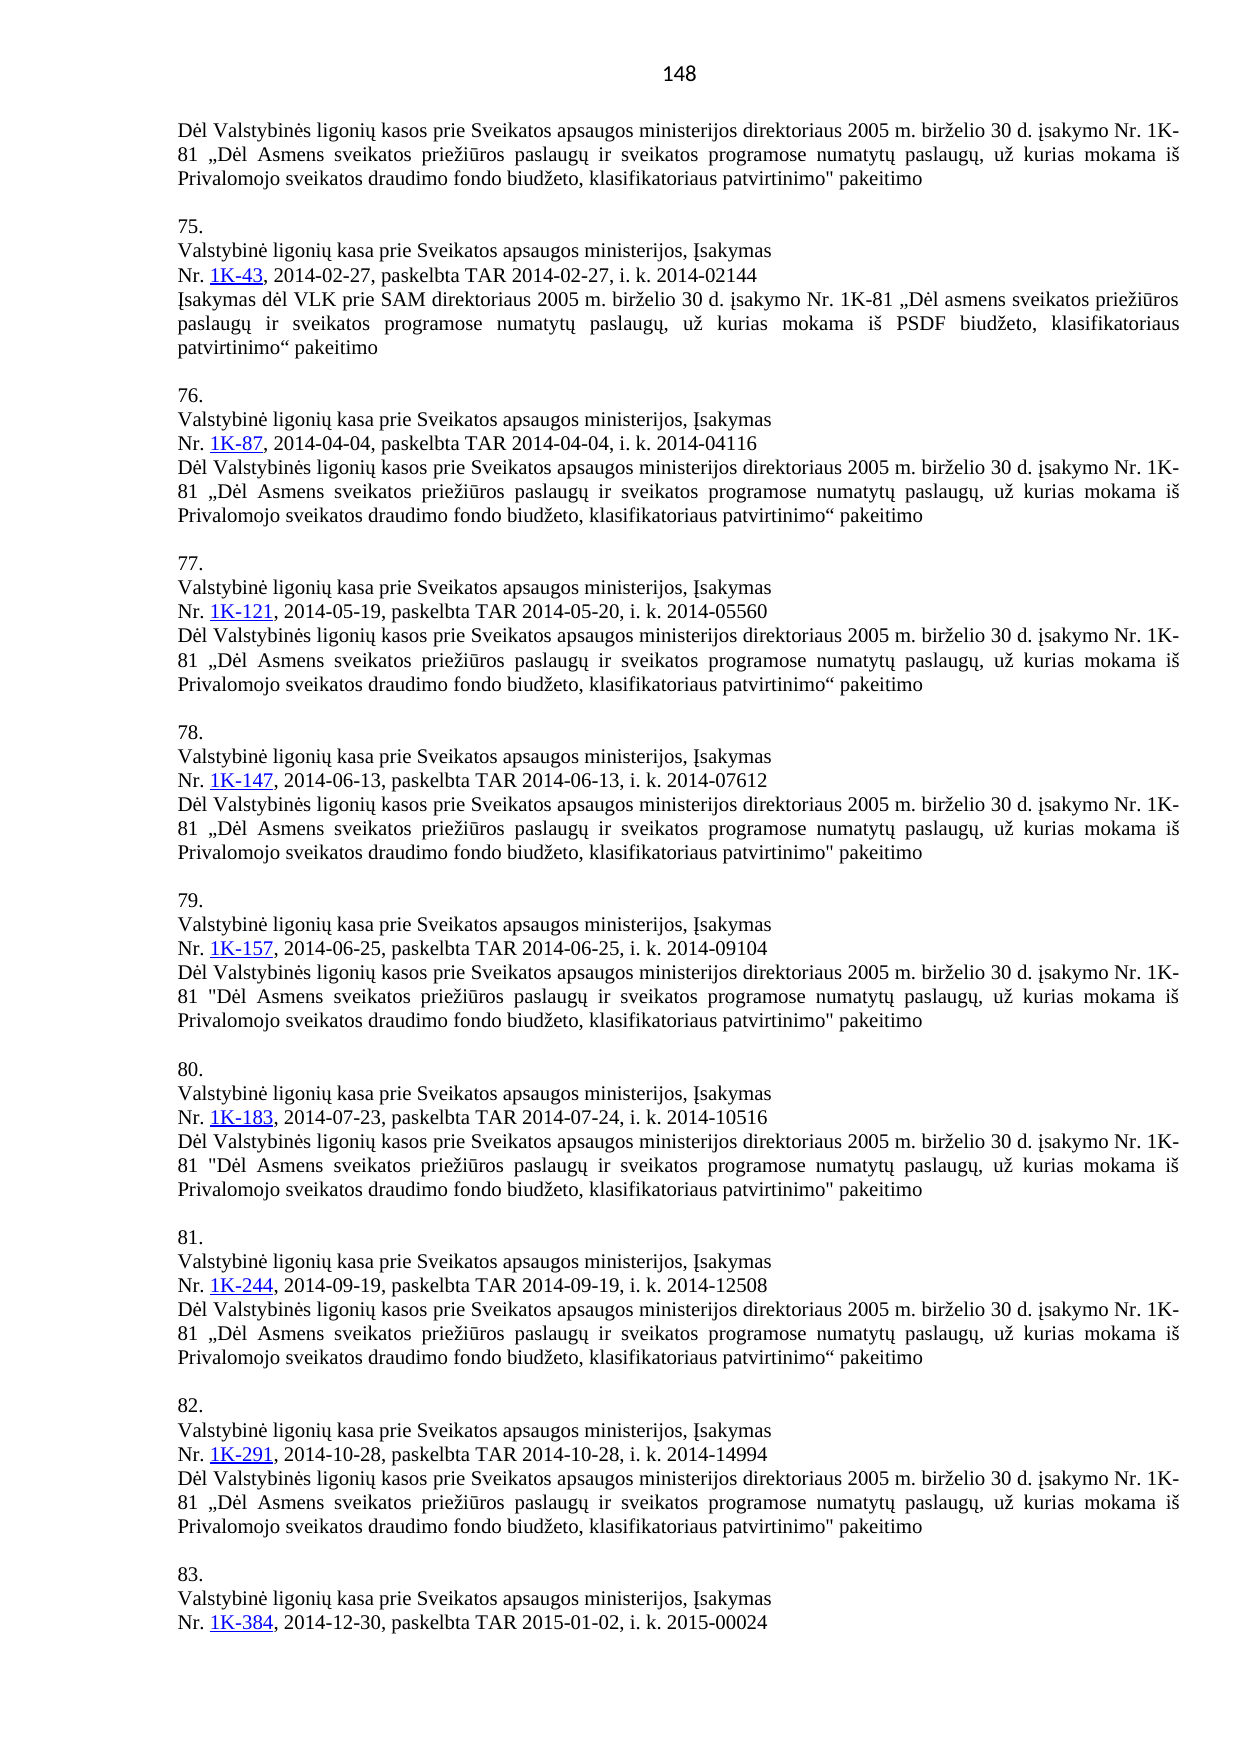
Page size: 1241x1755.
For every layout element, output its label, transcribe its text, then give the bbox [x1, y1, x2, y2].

text Įsakymas dėl VLK prie SAM direktoriaus 2005 m. birželio 30 d. įsakymo Nr. 1K-81 „Dėl asmens sveikatos priežiūros paslaugų ir sveikatos programose numatytų paslaugų, už kurias mokama iš PSDF biudžeto, klasifikatoriaus patvirtinimo“ pakeitimo [177, 287, 1181, 359]
text Nr. 1K-244, 2014-09-19, paskelbta TAR 2014-09-19, i. k. 2014-12508 [177, 1273, 1181, 1297]
text Valstybinė ligonių kasa prie Sveikatos apsaugos ministerijos, Įsakymas [177, 575, 1181, 599]
text Dėl Valstybinės ligonių kasos prie Sveikatos apsaugos ministerijos direktoriaus 2005 m. birželio 30 d. įsakymo Nr. 1K-81 „Dėl Asmens sveikatos priežiūros paslaugų ir sveikatos programose numatytų paslaugų, už kurias mokama iš Privalomojo sveikatos draudimo fondo biudžeto, klasifikatoriaus patvirtinimo" pakeitimo [177, 1466, 1181, 1538]
text Dėl Valstybinės ligonių kasos prie Sveikatos apsaugos ministerijos direktoriaus 2005 m. birželio 30 d. įsakymo Nr. 1K-81 „Dėl Asmens sveikatos priežiūros paslaugų ir sveikatos programose numatytų paslaugų, už kurias mokama iš Privalomojo sveikatos draudimo fondo biudžeto, klasifikatoriaus patvirtinimo“ pakeitimo [177, 455, 1181, 527]
text Nr. 1K-87, 2014-04-04, paskelbta TAR 2014-04-04, i. k. 2014-04116 [177, 431, 1181, 455]
text 78. [177, 720, 1181, 744]
text Dėl Valstybinės ligonių kasos prie Sveikatos apsaugos ministerijos direktoriaus 2005 m. birželio 30 d. įsakymo Nr. 1K-81 „Dėl Asmens sveikatos priežiūros paslaugų ir sveikatos programose numatytų paslaugų, už kurias mokama iš Privalomojo sveikatos draudimo fondo biudžeto, klasifikatoriaus patvirtinimo" pakeitimo [177, 792, 1181, 864]
text Dėl Valstybinės ligonių kasos prie Sveikatos apsaugos ministerijos direktoriaus 2005 m. birželio 30 d. įsakymo Nr. 1K-81 „Dėl Asmens sveikatos priežiūros paslaugų ir sveikatos programose numatytų paslaugų, už kurias mokama iš Privalomojo sveikatos draudimo fondo biudžeto, klasifikatoriaus patvirtinimo“ pakeitimo [177, 623, 1181, 696]
text 81. [177, 1225, 1181, 1249]
text 76. [177, 383, 1181, 407]
text Valstybinė ligonių kasa prie Sveikatos apsaugos ministerijos, Įsakymas [177, 1586, 1181, 1610]
text Dėl Valstybinės ligonių kasos prie Sveikatos apsaugos ministerijos direktoriaus 2005 m. birželio 30 d. įsakymo Nr. 1K-81 „Dėl Asmens sveikatos priežiūros paslaugų ir sveikatos programose numatytų paslaugų, už kurias mokama iš Privalomojo sveikatos draudimo fondo biudžeto, klasifikatoriaus patvirtinimo“ pakeitimo [177, 1297, 1181, 1369]
text Nr. 1K-157, 2014-06-25, paskelbta TAR 2014-06-25, i. k. 2014-09104 [177, 936, 1181, 960]
text 83. [177, 1562, 1181, 1586]
text Nr. 1K-183, 2014-07-23, paskelbta TAR 2014-07-24, i. k. 2014-10516 [177, 1105, 1181, 1129]
text Valstybinė ligonių kasa prie Sveikatos apsaugos ministerijos, Įsakymas [177, 1417, 1181, 1442]
text Valstybinė ligonių kasa prie Sveikatos apsaugos ministerijos, Įsakymas [177, 912, 1181, 936]
text Nr. 1K-147, 2014-06-13, paskelbta TAR 2014-06-13, i. k. 2014-07612 [177, 768, 1181, 792]
text Valstybinė ligonių kasa prie Sveikatos apsaugos ministerijos, Įsakymas [177, 238, 1181, 262]
text Dėl Valstybinės ligonių kasos prie Sveikatos apsaugos ministerijos direktoriaus 2005 m. birželio 30 d. įsakymo Nr. 1K-81 „Dėl Asmens sveikatos priežiūros paslaugų ir sveikatos programose numatytų paslaugų, už kurias mokama iš Privalomojo sveikatos draudimo fondo biudžeto, klasifikatoriaus patvirtinimo" pakeitimo [177, 118, 1181, 190]
text Dėl Valstybinės ligonių kasos prie Sveikatos apsaugos ministerijos direktoriaus 2005 m. birželio 30 d. įsakymo Nr. 1K-81 "Dėl Asmens sveikatos priežiūros paslaugų ir sveikatos programose numatytų paslaugų, už kurias mokama iš Privalomojo sveikatos draudimo fondo biudžeto, klasifikatoriaus patvirtinimo" pakeitimo [177, 960, 1181, 1032]
text Valstybinė ligonių kasa prie Sveikatos apsaugos ministerijos, Įsakymas [177, 744, 1181, 768]
text 75. [177, 214, 1181, 238]
text Dėl Valstybinės ligonių kasos prie Sveikatos apsaugos ministerijos direktoriaus 2005 m. birželio 30 d. įsakymo Nr. 1K-81 "Dėl Asmens sveikatos priežiūros paslaugų ir sveikatos programose numatytų paslaugų, už kurias mokama iš Privalomojo sveikatos draudimo fondo biudžeto, klasifikatoriaus patvirtinimo" pakeitimo [177, 1129, 1181, 1201]
text 77. [177, 551, 1181, 575]
text Nr. 1K-121, 2014-05-19, paskelbta TAR 2014-05-20, i. k. 2014-05560 [177, 599, 1181, 623]
text Nr. 1K-384, 2014-12-30, paskelbta TAR 2015-01-02, i. k. 2015-00024 [177, 1610, 1181, 1634]
text Valstybinė ligonių kasa prie Sveikatos apsaugos ministerijos, Įsakymas [177, 1081, 1181, 1105]
text Nr. 1K-291, 2014-10-28, paskelbta TAR 2014-10-28, i. k. 2014-14994 [177, 1442, 1181, 1466]
text 79. [177, 888, 1181, 912]
text 80. [177, 1057, 1181, 1081]
text Valstybinė ligonių kasa prie Sveikatos apsaugos ministerijos, Įsakymas [177, 407, 1181, 431]
text 82. [177, 1393, 1181, 1417]
text Valstybinė ligonių kasa prie Sveikatos apsaugos ministerijos, Įsakymas [177, 1249, 1181, 1273]
text Nr. 1K-43, 2014-02-27, paskelbta TAR 2014-02-27, i. k. 2014-02144 [177, 262, 1181, 287]
